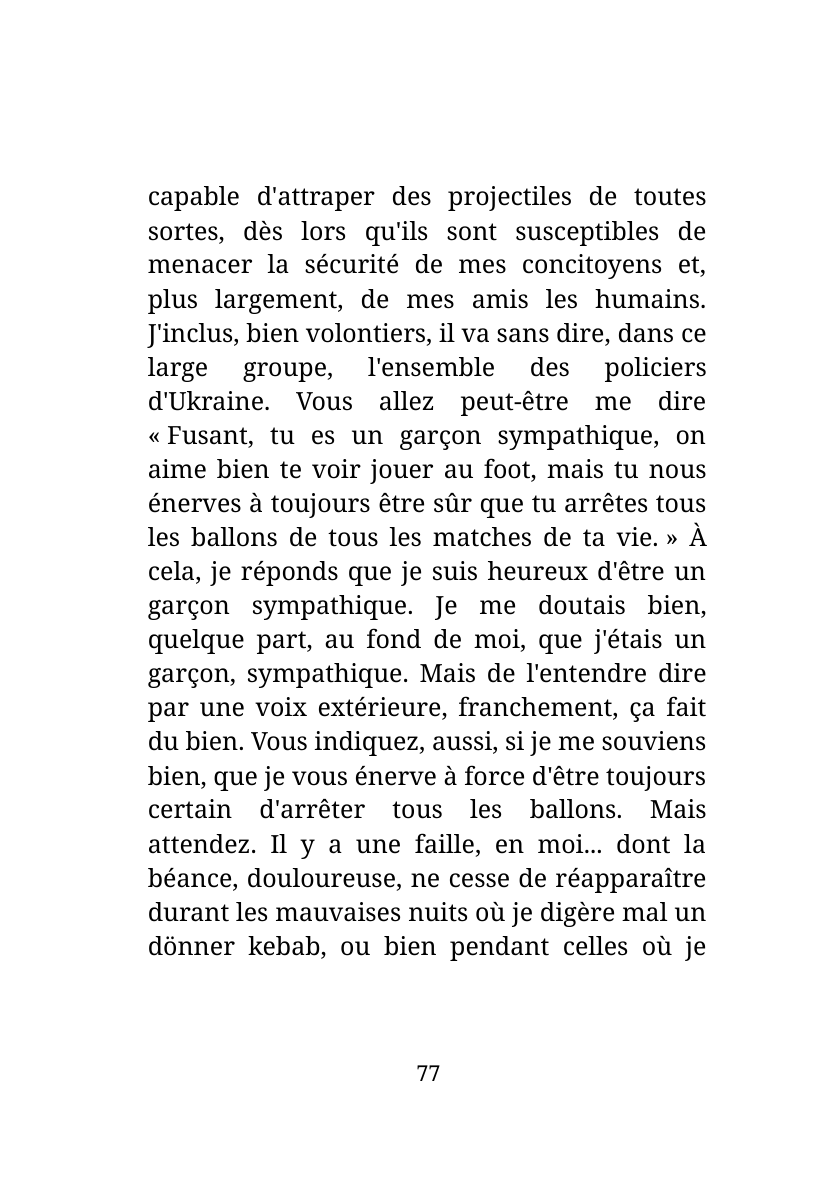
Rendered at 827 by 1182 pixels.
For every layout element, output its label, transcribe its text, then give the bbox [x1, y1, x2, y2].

text capable d'attraper des projectiles de toutes sortes, dès lors qu'ils sont susceptibles de menacer la sécurité de mes concitoyens et, plus largement, de mes amis les humains. J'inclus, bien volontiers, il va sans dire, dans ce large groupe, l'ensemble des policiers d'Ukraine. Vous allez peut-être me dire « Fusant, tu es un garçon sympathique, on aime bien te voir jouer au foot, mais tu nous énerves à toujours être sûr que tu arrêtes tous les ballons de tous les matches de ta vie. » À cela, je réponds que je suis heureux d'être un garçon sympathique. Je me doutais bien, quelque part, au fond de moi, que j'étais un garçon, sympathique. Mais de l'entendre dire par une voix extérieure, franchement, ça fait du bien. Vous indiquez, aussi, si je me souviens bien, que je vous énerve à force d'être toujours certain d'arrêter tous les ballons. Mais attendez. Il y a une faille, en moi... dont la béance, douloureuse, ne cesse de réapparaître durant les mauvaises nuits où je digère mal un dönner kebab, ou bien pendant celles où je [148, 179, 707, 962]
